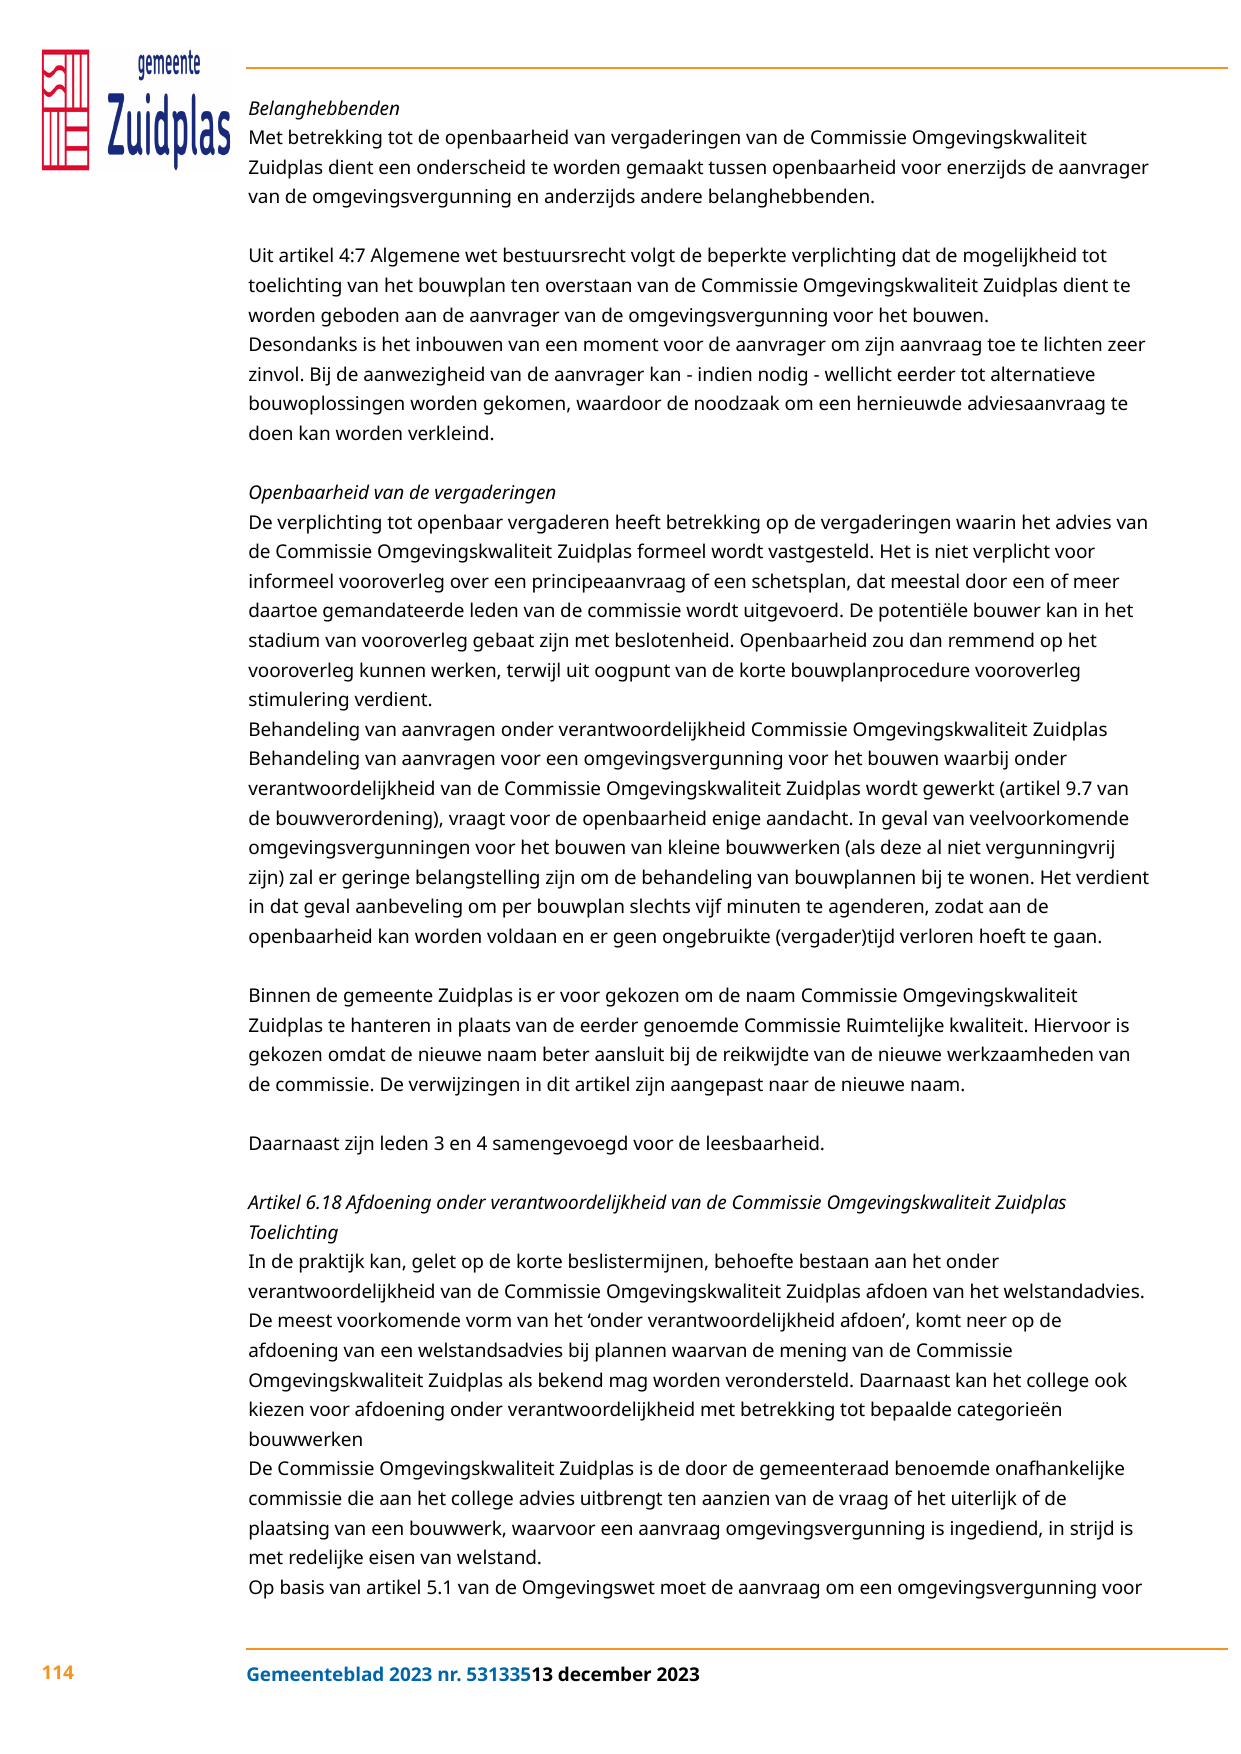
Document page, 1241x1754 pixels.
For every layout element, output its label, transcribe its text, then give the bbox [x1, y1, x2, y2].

text In de praktijk kan, gelet op de korte beslistermijnen, behoefte bestaan aan het onder verantwoordelijkheid van de Commissie Omgevingskwaliteit Zuidplas afdoen van het welstandadvies. De meest voorkomende vorm van het ‘onder verantwoordelijkheid afdoen’, komt neer op de afdoening van een welstandsadvies bij plannen waarvan de mening van de Commissie Omgevingskwaliteit Zuidplas als bekend mag worden verondersteld. Daarnaast kan het college ook kiezen voor afdoening onder verantwoordelijkheid met betrekking tot bepaalde categorieën bouwwerken [248, 1248, 1152, 1452]
text Uit artikel 4:7 Algemene wet bestuursrecht volgt de beperkte verplichting dat de mogelijkheid tot toelichting van het bouwplan ten overstaan van de Commissie Omgevingskwaliteit Zuidplas dient te worden geboden aan de aanvrager van de omgevingsvergunning voor het bouwen. [248, 243, 1152, 328]
text De Commissie Omgevingskwaliteit Zuidplas is de door de gemeenteraad benoemde onafhankelijke commissie die aan het college advies uitbrengt ten aanzien van de vraag of het uiterlijk of de plaatsing van een bouwwerk, waarvoor een aanvraag omgevingsvergunning is ingediend, in strijd is met redelijke eisen van welstand. [248, 1456, 1152, 1570]
text Desondanks is het inbouwen van een moment voor de aanvrager om zijn aanvraag toe te lichten zeer zinvol. Bij de aanwezigheid van de aanvrager kan - indien nodig - wellicht eerder tot alternatieve bouwoplossingen worden gekomen, waardoor de noodzaak om een hernieuwde adviesaanvraag te doen kan worden verkleind. [248, 331, 1152, 446]
text Artikel 6.18 Afdoening onder verantwoordelijkheid van de Commissie Omgevingskwaliteit Zuidplas [248, 1189, 1152, 1215]
text Toelichting [248, 1219, 1152, 1245]
text Openbaarheid van de vergaderingen [248, 479, 1152, 505]
text Op basis van artikel 5.1 van de Omgevingswet moet de aanvraag om een omgevingsvergunning voor [248, 1574, 1152, 1600]
text Daarnaast zijn leden 3 en 4 samengevoegd voor de leesbaarheid. [248, 1130, 1152, 1156]
text Binnen de gemeente Zuidplas is er voor gekozen om de naam Commissie Omgevingskwaliteit Zuidplas te hanteren in plaats van de eerder genoemde Commissie Ruimtelijke kwaliteit. Hiervoor is gekozen omdat de nieuwe naam beter aansluit bij de reikwijdte van de nieuwe werkzaamheden van de commissie. De verwijzingen in dit artikel zijn aangepast naar de nieuwe naam. [248, 982, 1152, 1097]
text De verplichting tot openbaar vergaderen heeft betrekking op de vergaderingen waarin het advies van de Commissie Omgevingskwaliteit Zuidplas formeel wordt vastgesteld. Het is niet verplicht voor informeel vooroverleg over een principeaanvraag of een schetsplan, dat meestal door een of meer daartoe gemandateerde leden van de commissie wordt uitgevoerd. De potentiële bouwer kan in het stadium van vooroverleg gebaat zijn met beslotenheid. Openbaarheid zou dan remmend op het vooroverleg kunnen werken, terwijl uit oogpunt van de korte bouwplanprocedure vooroverleg stimulering verdient. [248, 509, 1152, 712]
picture [41, 47, 231, 172]
text Behandeling van aanvragen onder verantwoordelijkheid Commissie Omgevingskwaliteit Zuidplas [248, 716, 1152, 742]
text Behandeling van aanvragen voor een omgevingsvergunning voor het bouwen waarbij onder verantwoordelijkheid van de Commissie Omgevingskwaliteit Zuidplas wordt gewerkt (artikel 9.7 van de bouwverordening), vraagt voor de openbaarheid enige aandacht. In geval van veelvoorkomende omgevingsvergunningen voor het bouwen van kleine bouwwerken (als deze al niet vergunningvrij zijn) zal er geringe belangstelling zijn om de behandeling van bouwplannen bij te wonen. Het verdient in dat geval aanbeveling om per bouwplan slechts vijf minuten te agenderen, zodat aan de openbaarheid kan worden voldaan en er geen ongebruikte (vergader)tijd verloren hoeft te gaan. [248, 746, 1152, 949]
text Met betrekking tot de openbaarheid van vergaderingen van de Commissie Omgevingskwaliteit Zuidplas dient een onderscheid te worden gemaakt tussen openbaarheid voor enerzijds de aanvrager van de omgevingsvergunning en anderzijds andere belanghebbenden. [248, 124, 1152, 209]
text Belanghebbenden [248, 95, 1152, 121]
